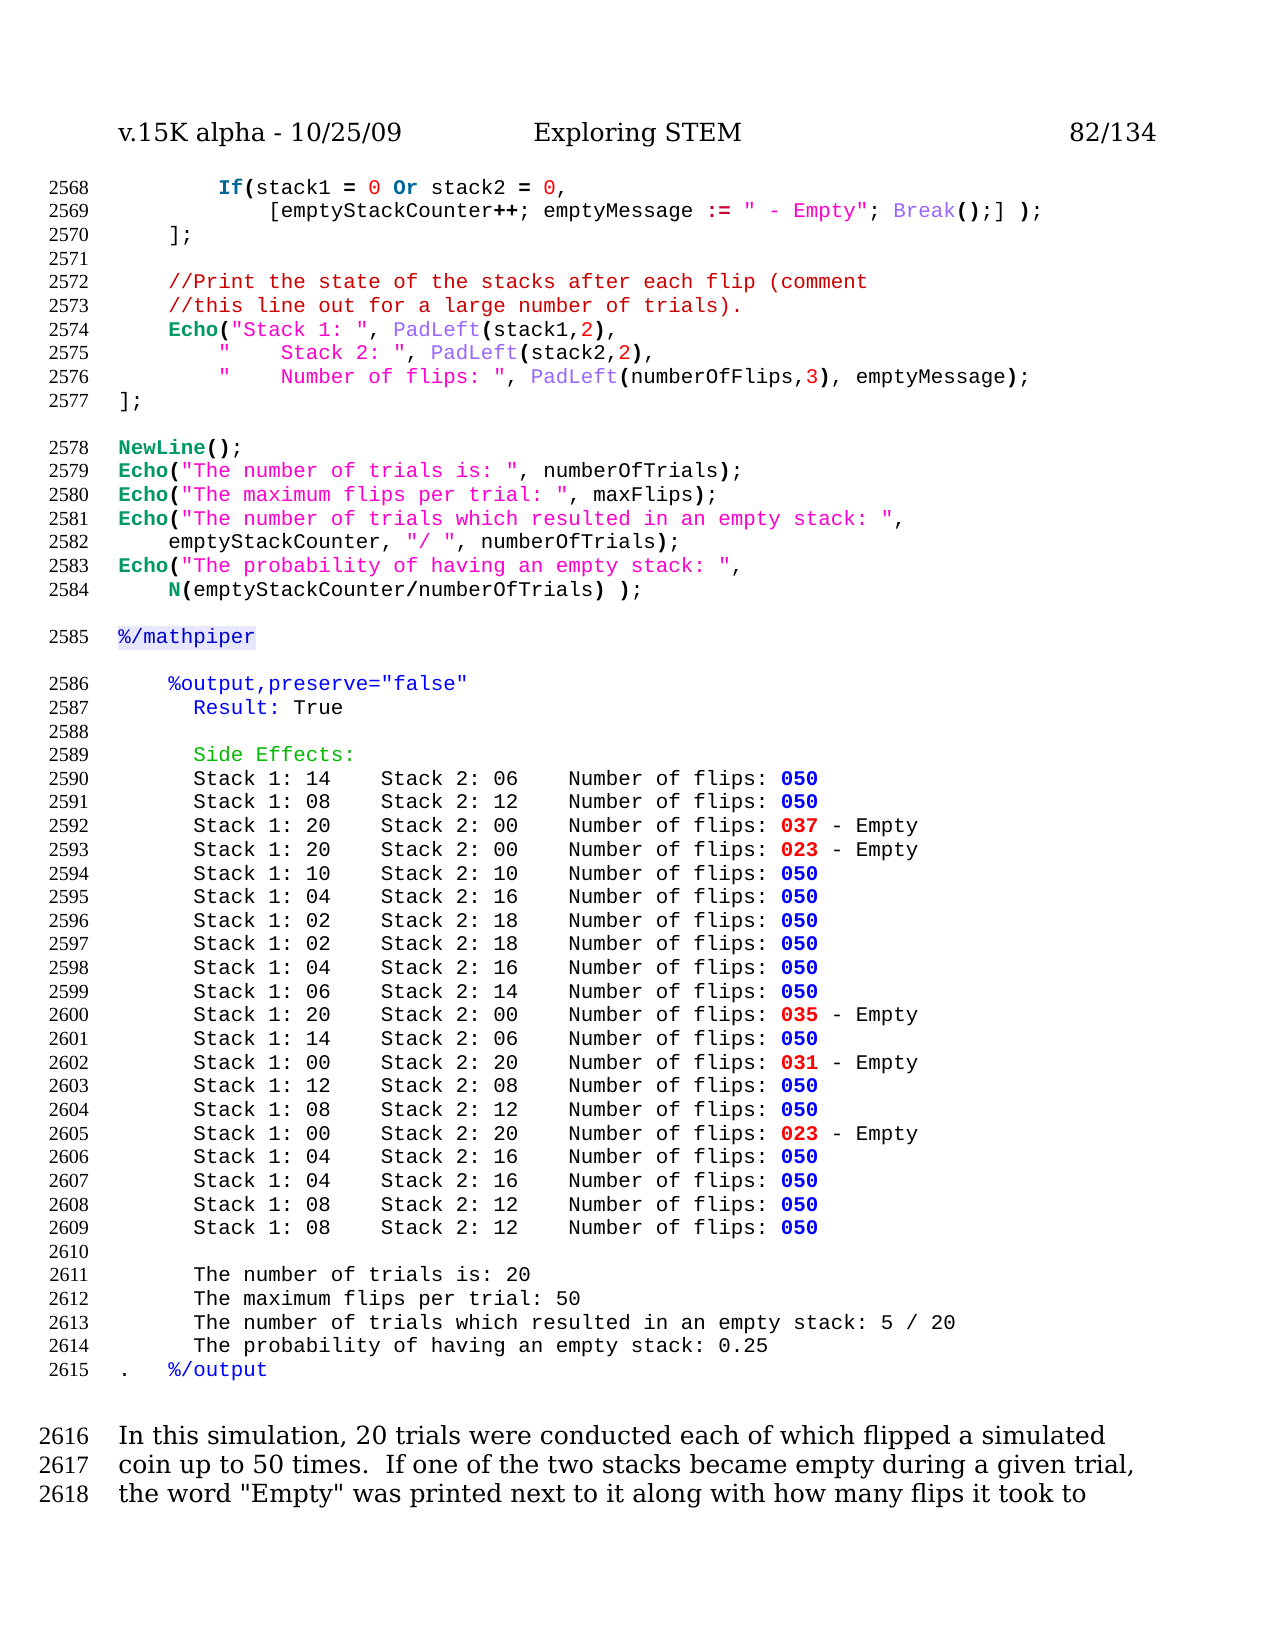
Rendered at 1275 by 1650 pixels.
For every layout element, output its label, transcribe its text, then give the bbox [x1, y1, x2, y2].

text The number of trials which resulted in an empty stack: 5 / 20 [118, 1312, 1157, 1335]
text Stack 1: 08 Stack 2: 12 Number of flips: 050 [118, 1193, 1157, 1217]
text The maximum flips per trial: 50 [118, 1288, 1157, 1312]
text . %/output [118, 1359, 1157, 1383]
text Echo("The maximum flips per trial: ", maxFlips); [118, 484, 1157, 508]
text Stack 1: 08 Stack 2: 12 Number of flips: 050 [118, 1099, 1157, 1123]
text Echo("The number of trials is: ", numberOfTrials); [118, 461, 1157, 484]
text If(stack1 = 0 Or stack2 = 0, [118, 177, 1157, 200]
text In this simulation, 20 trials were conducted each of which flipped a simulated coin up to 50 times. If one of the two stacks became empty during a given trial, the word "Empty" was printed next to it along with how many flips it took to [118, 1421, 1157, 1509]
text Echo("Stack 1: ", PadLeft(stack1,2), [118, 319, 1157, 342]
text %/mathpiper [118, 626, 1157, 650]
text Stack 1: 04 Stack 2: 16 Number of flips: 050 [118, 1146, 1157, 1170]
text Stack 1: 04 Stack 2: 16 Number of flips: 050 [118, 886, 1157, 910]
text //this line out for a large number of trials). [118, 295, 1157, 319]
text Stack 1: 14 Stack 2: 06 Number of flips: 050 [118, 768, 1157, 792]
text Stack 1: 20 Stack 2: 00 Number of flips: 035 - Empty [118, 1004, 1157, 1028]
text Echo("The probability of having an empty stack: ", [118, 555, 1157, 579]
text N(emptyStackCounter/numberOfTrials) ); [118, 579, 1157, 602]
text Stack 1: 02 Stack 2: 18 Number of flips: 050 [118, 910, 1157, 933]
text //Print the state of the stacks after each flip (comment [118, 271, 1157, 295]
text Stack 1: 04 Stack 2: 16 Number of flips: 050 [118, 1170, 1157, 1193]
text Stack 1: 08 Stack 2: 12 Number of flips: 050 [118, 1217, 1157, 1241]
text Stack 1: 20 Stack 2: 00 Number of flips: 023 - Empty [118, 839, 1157, 862]
text Stack 1: 04 Stack 2: 16 Number of flips: 050 [118, 957, 1157, 981]
text emptyStackCounter, "/ ", numberOfTrials); [118, 531, 1157, 555]
text " Stack 2: ", PadLeft(stack2,2), [118, 342, 1157, 366]
text Stack 1: 00 Stack 2: 20 Number of flips: 031 - Empty [118, 1052, 1157, 1075]
text Stack 1: 08 Stack 2: 12 Number of flips: 050 [118, 792, 1157, 815]
text %output,preserve="false" [118, 673, 1157, 697]
text NewLine(); [118, 437, 1157, 461]
text ]; [118, 224, 1157, 248]
text Stack 1: 14 Stack 2: 06 Number of flips: 050 [118, 1028, 1157, 1052]
text " Number of flips: ", PadLeft(numberOfFlips,3), emptyMessage); [118, 366, 1157, 389]
text Stack 1: 00 Stack 2: 20 Number of flips: 023 - Empty [118, 1123, 1157, 1146]
text [emptyStackCounter++; emptyMessage := " - Empty"; Break();] ); [118, 200, 1157, 224]
text Stack 1: 20 Stack 2: 00 Number of flips: 037 - Empty [118, 815, 1157, 839]
text The probability of having an empty stack: 0.25 [118, 1335, 1157, 1359]
text Stack 1: 02 Stack 2: 18 Number of flips: 050 [118, 933, 1157, 957]
text Echo("The number of trials which resulted in an empty stack: ", [118, 508, 1157, 531]
text Side Effects: [118, 744, 1157, 768]
text Stack 1: 12 Stack 2: 08 Number of flips: 050 [118, 1075, 1157, 1099]
text ]; [118, 389, 1157, 413]
text Stack 1: 06 Stack 2: 14 Number of flips: 050 [118, 981, 1157, 1004]
text The number of trials is: 20 [118, 1264, 1157, 1288]
text Result: True [118, 697, 1157, 721]
text Stack 1: 10 Stack 2: 10 Number of flips: 050 [118, 862, 1157, 886]
